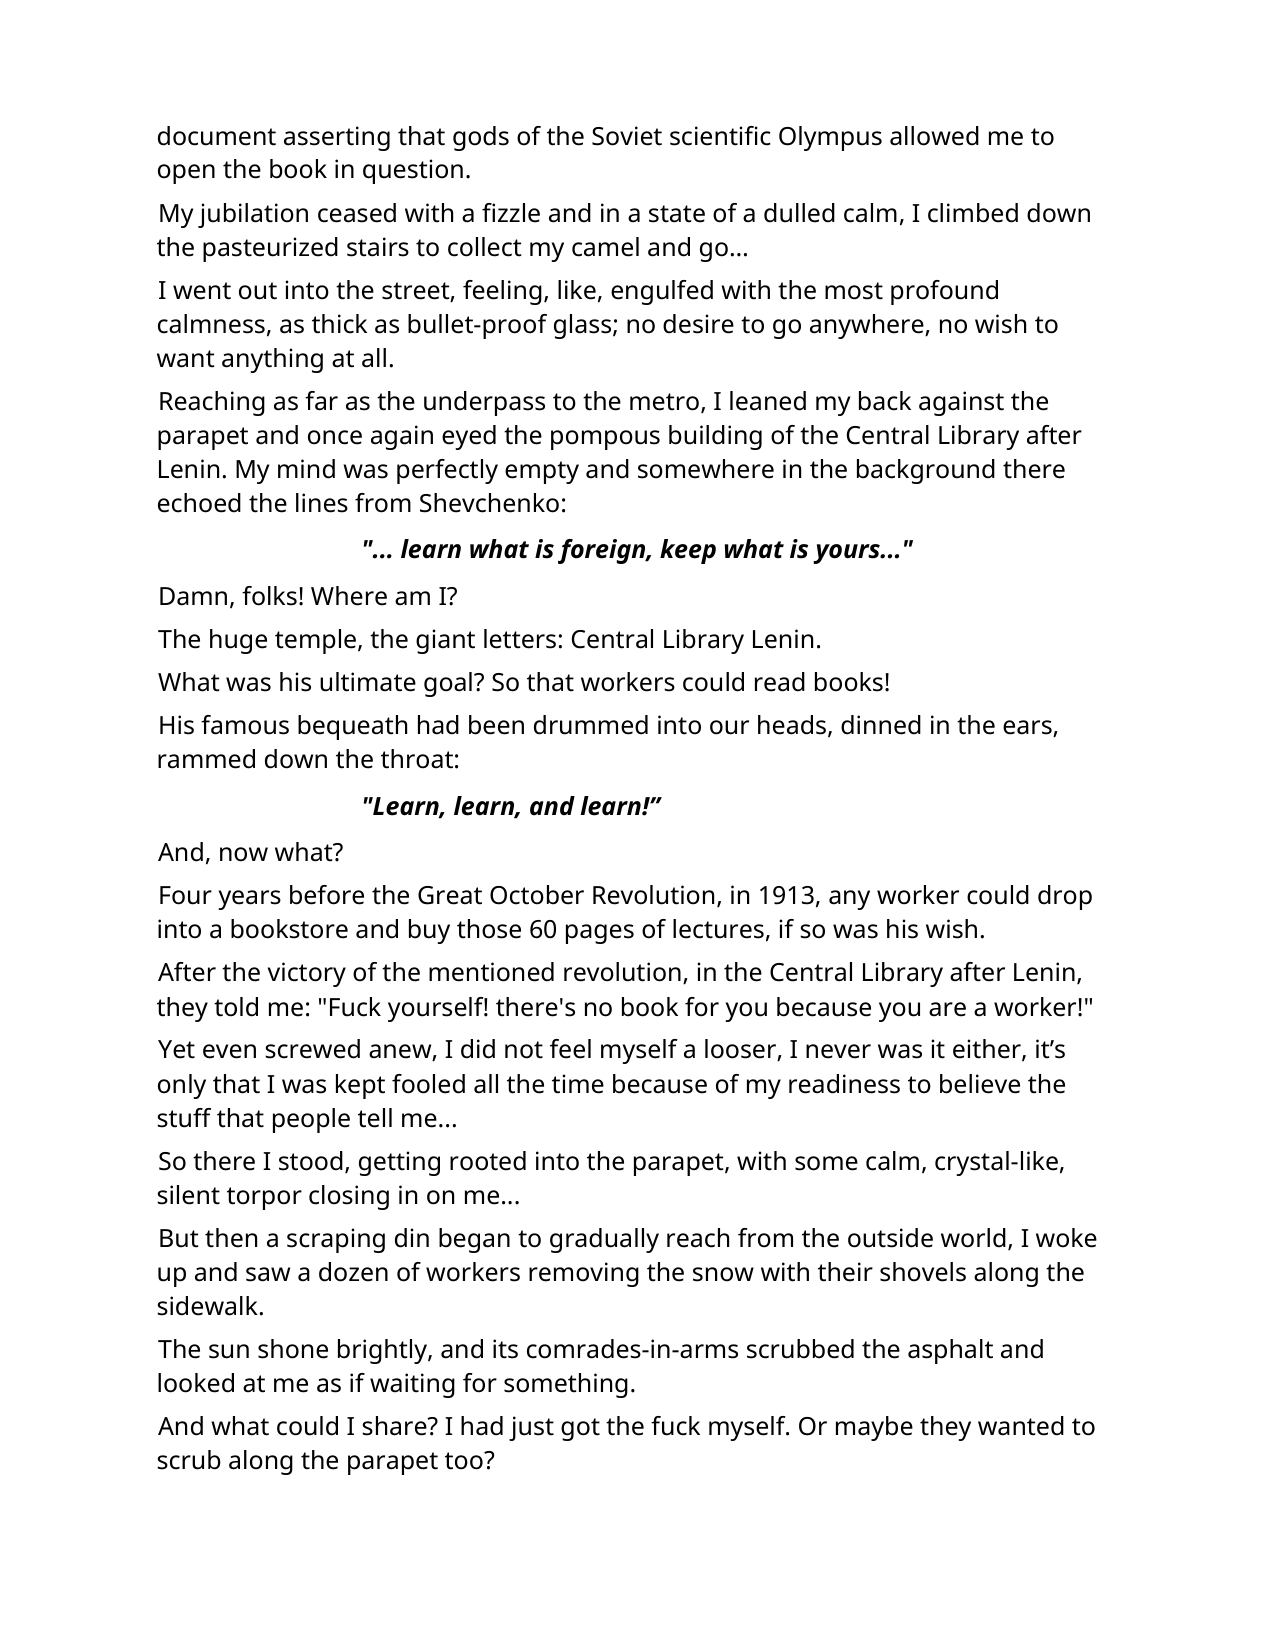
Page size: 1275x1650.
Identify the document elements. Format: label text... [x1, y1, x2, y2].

text My jubilation ceased with a fizzle and in a state of a dulled calm, I climbed down the pasteurized stairs to collect my camel and go… [156, 195, 1118, 263]
text And what could I share? I had just got the fuck myself. Or maybe they wanted to scrub along the parapet too? [156, 1409, 1118, 1477]
text Reaching as far as the underpass to the metro, I leaned my back against the parapet and once again eyed the pompous building of the Central Library after Lenin. My mind was perfectly empty and somewhere in the background there echoed the lines from Shevchenko: [156, 383, 1118, 520]
text Four years before the Great October Revolution, in 1913, any worker could drop into a bookstore and buy those 60 pages of lectures, if so was his wish. [156, 878, 1118, 946]
text What was his ultimate goal? So that workers could read books! [156, 665, 1118, 699]
text And, now what? [156, 835, 1118, 869]
text So there I stood, getting rooted into the parapet, with some calm, crystal-like, silent torpor closing in on me... [156, 1143, 1118, 1211]
text Damn, folks! Where am I? [156, 579, 1118, 613]
text The huge temple, the giant letters: Central Library Lenin. [156, 622, 1118, 656]
text I went out into the street, feeling, like, engulfed with the most profound calmness, as thick as bullet-proof glass; no desire to go anywhere, no wish to want anything at all. [156, 272, 1118, 374]
text After the victory of the mentioned revolution, in the Central Library after Lenin, they told me: "Fuck yourself! there's no book for you because you are a worker!" [156, 955, 1118, 1023]
text "... learn what is foreign, keep what is yours..." [286, 532, 1118, 566]
text His famous bequeath had been drummed into our heads, dinned in the ears, rammed down the throat: [156, 708, 1118, 776]
text The sun shone brightly, and its comrades-in-arms scrubbed the asphalt and looked at me as if waiting for something. [156, 1332, 1118, 1400]
text "Learn, learn, and learn!” [286, 788, 1118, 822]
text document asserting that gods of the Soviet scientific Olympus allowed me to open the book in question. [156, 118, 1118, 186]
text But then a scraping din began to gradually reach from the outside world, I woke up and saw a dozen of workers removing the snow with their shovels along the sidewalk. [156, 1220, 1118, 1323]
text Yet even screwed anew, I did not feel myself a looser, I never was it either, it’s only that I was kept fooled all the time because of my readiness to believe the stuff that people tell me... [156, 1032, 1118, 1134]
